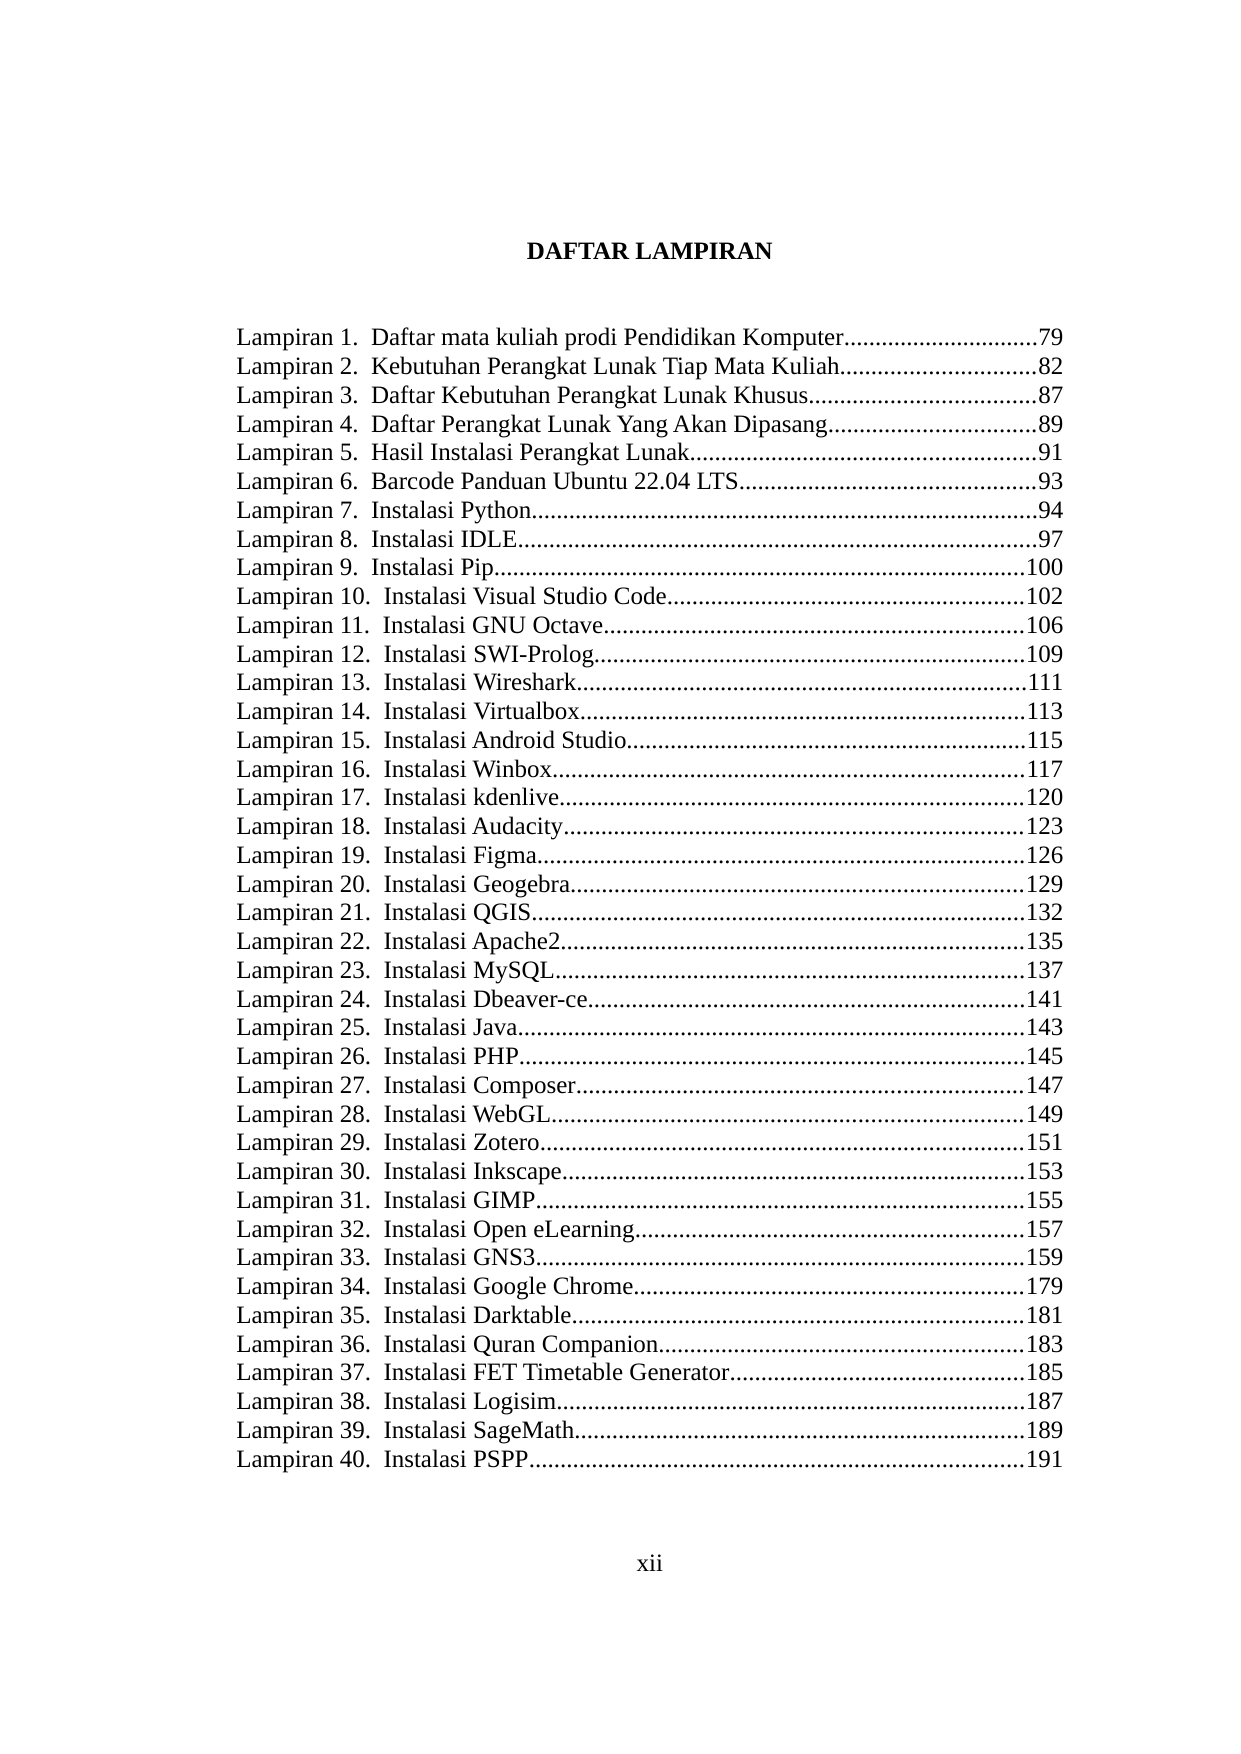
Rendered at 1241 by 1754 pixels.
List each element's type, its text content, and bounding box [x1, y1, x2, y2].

text Lampiran 30. Instalasi Inkscape 153 [236, 1156, 1063, 1185]
text Lampiran 2. Kebutuhan Perangkat Lunak Tiap Mata Kuliah 82 [236, 351, 1063, 380]
text Lampiran 3. Daftar Kebutuhan Perangkat Lunak Khusus 87 [236, 380, 1063, 409]
text Lampiran 11. Instalasi GNU Octave 106 [236, 610, 1063, 639]
text Lampiran 25. Instalasi Java 143 [236, 1012, 1063, 1041]
text Lampiran 6. Barcode Panduan Ubuntu 22.04 LTS 93 [236, 466, 1063, 495]
text Lampiran 27. Instalasi Composer 147 [236, 1070, 1063, 1099]
text Lampiran 18. Instalasi Audacity 123 [236, 811, 1063, 840]
text Lampiran 10. Instalasi Visual Studio Code 102 [236, 581, 1063, 610]
text Lampiran 37. Instalasi FET Timetable Generator 185 [236, 1357, 1063, 1386]
text Lampiran 7. Instalasi Python 94 [236, 495, 1063, 524]
text Lampiran 29. Instalasi Zotero 151 [236, 1127, 1063, 1156]
text Lampiran 32. Instalasi Open eLearning 157 [236, 1214, 1063, 1242]
text Lampiran 9. Instalasi Pip 100 [236, 552, 1063, 581]
text Lampiran 8. Instalasi IDLE 97 [236, 524, 1063, 552]
text Lampiran 12. Instalasi SWI-Prolog 109 [236, 639, 1063, 667]
text Lampiran 24. Instalasi Dbeaver-ce 141 [236, 984, 1063, 1012]
text Lampiran 26. Instalasi PHP 145 [236, 1041, 1063, 1070]
text Lampiran 23. Instalasi MySQL 137 [236, 955, 1063, 984]
text Lampiran 40. Instalasi PSPP 191 [236, 1444, 1063, 1472]
text Lampiran 13. Instalasi Wireshark 111 [236, 667, 1063, 696]
text Lampiran 28. Instalasi WebGL 149 [236, 1099, 1063, 1127]
text Lampiran 33. Instalasi GNS3 159 [236, 1242, 1063, 1271]
text Lampiran 36. Instalasi Quran Companion 183 [236, 1329, 1063, 1357]
text Lampiran 14. Instalasi Virtualbox 113 [236, 696, 1063, 725]
subtitle DAFTAR LAMPIRAN [236, 236, 1063, 265]
text Lampiran 19. Instalasi Figma 126 [236, 840, 1063, 869]
text Lampiran 21. Instalasi QGIS 132 [236, 897, 1063, 926]
text Lampiran 5. Hasil Instalasi Perangkat Lunak 91 [236, 437, 1063, 466]
text Lampiran 20. Instalasi Geogebra 129 [236, 869, 1063, 897]
text Lampiran 34. Instalasi Google Chrome 179 [236, 1271, 1063, 1300]
text Lampiran 4. Daftar Perangkat Lunak Yang Akan Dipasang 89 [236, 409, 1063, 437]
text Lampiran 31. Instalasi GIMP 155 [236, 1185, 1063, 1214]
text Lampiran 1. Daftar mata kuliah prodi Pendidikan Komputer 79 [236, 322, 1063, 351]
text Lampiran 35. Instalasi Darktable 181 [236, 1300, 1063, 1329]
text Lampiran 22. Instalasi Apache2 135 [236, 926, 1063, 955]
text Lampiran 38. Instalasi Logisim 187 [236, 1386, 1063, 1415]
text Lampiran 39. Instalasi SageMath 189 [236, 1415, 1063, 1444]
text Lampiran 17. Instalasi kdenlive 120 [236, 782, 1063, 811]
text Lampiran 15. Instalasi Android Studio 115 [236, 725, 1063, 754]
text Lampiran 16. Instalasi Winbox 117 [236, 754, 1063, 782]
